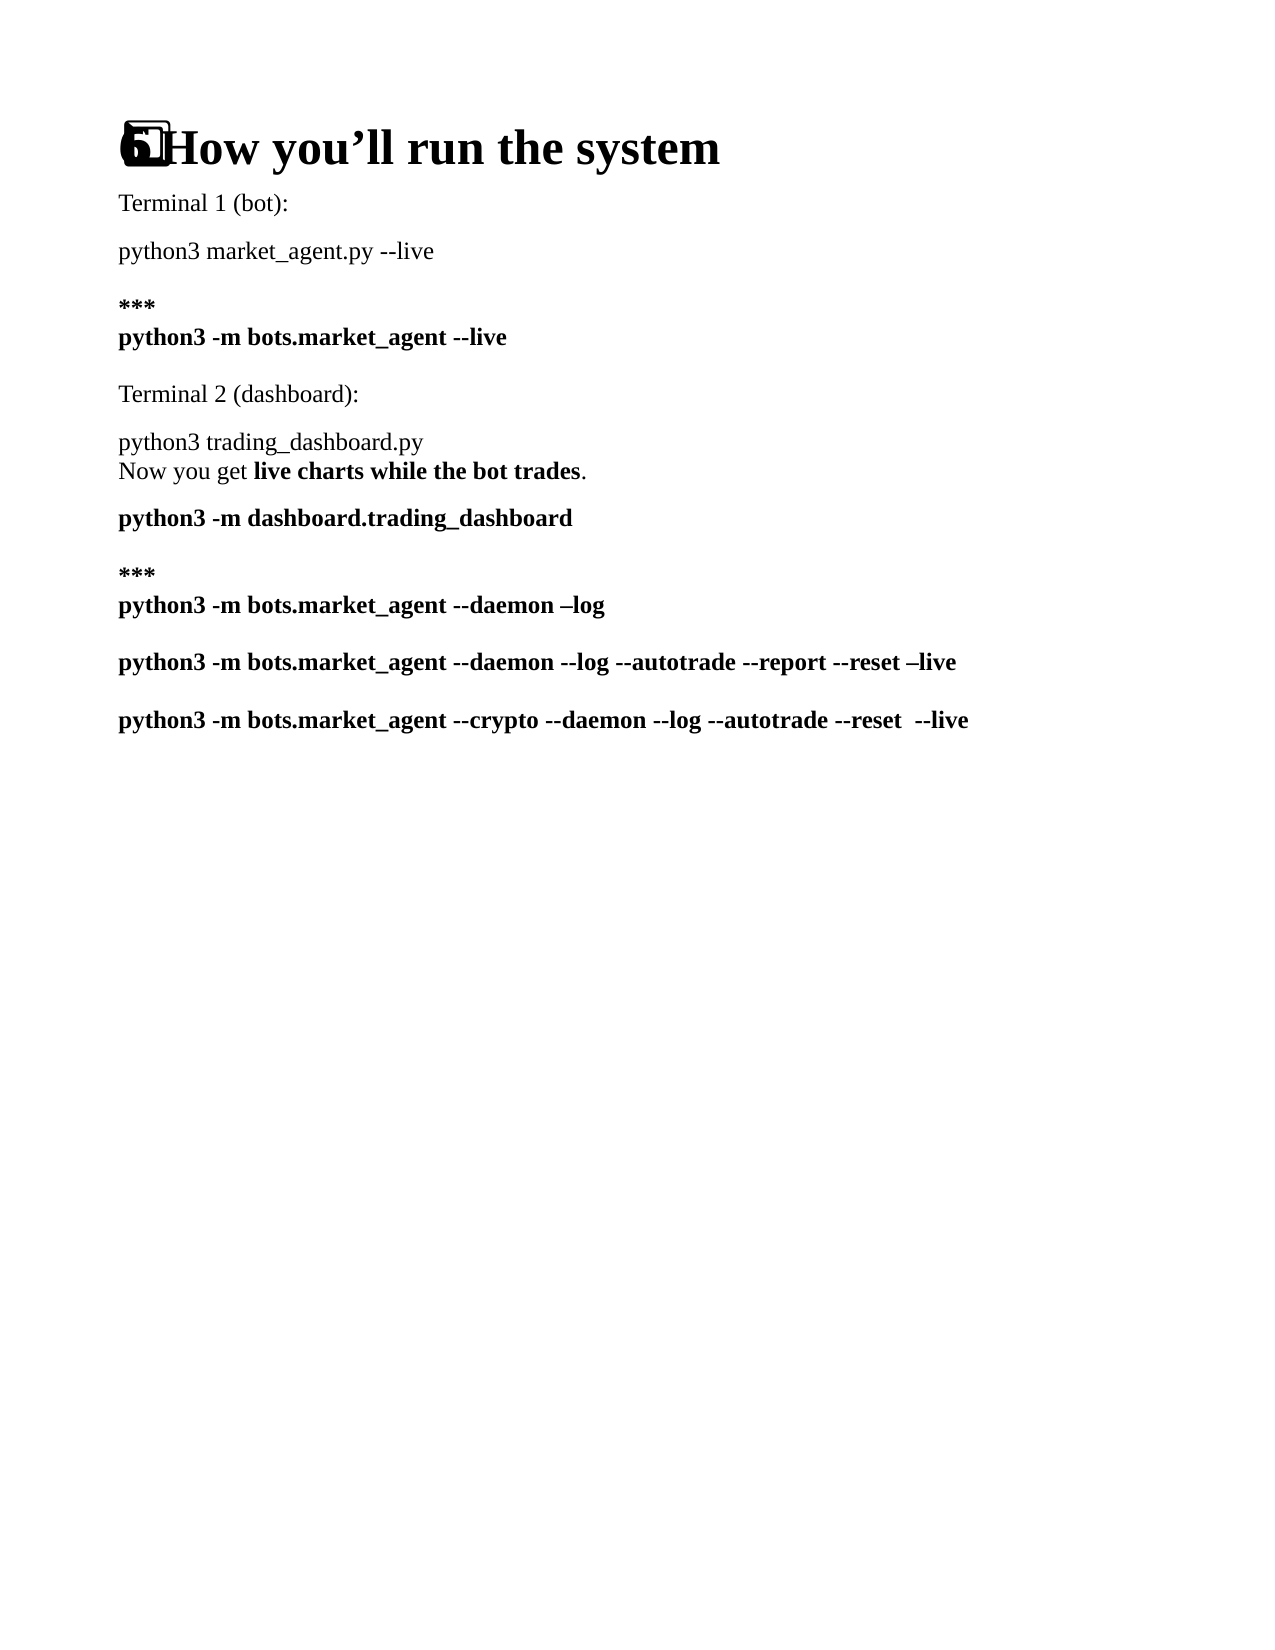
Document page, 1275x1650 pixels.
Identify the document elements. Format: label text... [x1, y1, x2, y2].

text python3 -m bots.market_agent --daemon –log [118, 590, 1157, 618]
text python3 trading_dashboard.py [118, 427, 1157, 456]
text python3 -m bots.market_agent --daemon --log --autotrade --report --reset –live [118, 647, 1157, 676]
subtitle 6️⃣ How you’ll run the system [118, 118, 1157, 176]
text *** [118, 293, 1157, 322]
text python3 market_agent.py --live [118, 236, 1157, 264]
text *** [118, 561, 1157, 590]
text python3 -m dashboard.trading_dashboard [118, 503, 1157, 532]
text python3 -m bots.market_agent --live [118, 322, 1157, 351]
text Terminal 2 (dashboard): [118, 379, 1157, 408]
text Terminal 1 (bot): [118, 188, 1157, 217]
text python3 -m bots.market_agent --crypto --daemon --log --autotrade --reset --live [118, 705, 1157, 733]
text Now you get live charts while the bot trades. [118, 456, 1157, 484]
